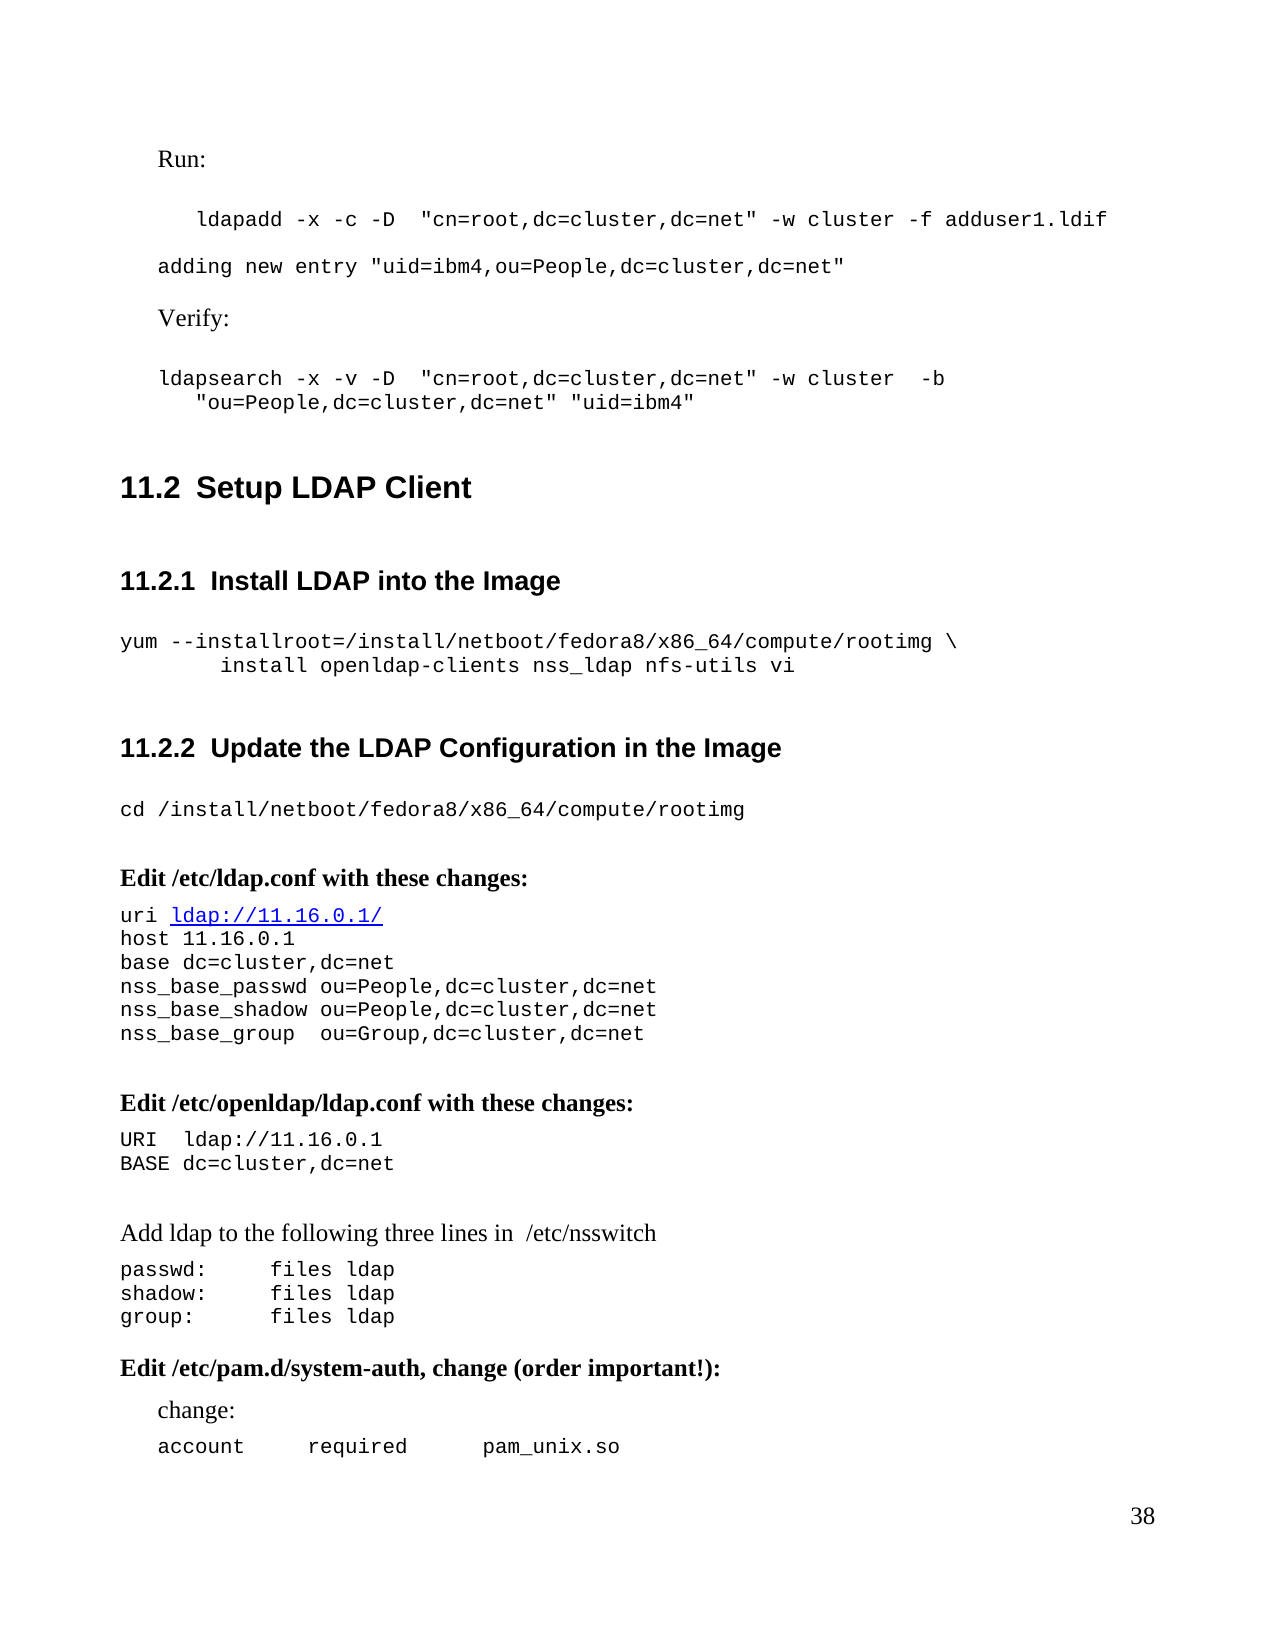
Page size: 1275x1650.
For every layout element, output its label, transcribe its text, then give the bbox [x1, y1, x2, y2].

text Edit /etc/openldap/ldap.conf with these changes: [120, 1088, 1155, 1117]
text shadow: files ldap [120, 1282, 1155, 1306]
text host 11.16.0.1 [120, 928, 1155, 952]
text base dc=cluster,dc=net [120, 952, 1155, 976]
text group: files ldap [120, 1306, 1155, 1330]
text ldapadd -x -c -D "cn=root,dc=cluster,dc=net" -w cluster -f adduser1.ldif [157, 185, 1155, 232]
subtitle Setup LDAP Client [120, 469, 1155, 505]
text URI ldap://11.16.0.1 [120, 1129, 1155, 1153]
subtitle Install LDAP into the Image [120, 565, 1155, 596]
text yum --installroot=/install/netboot/fedora8/x86_64/compute/rootimg \ [120, 631, 1155, 655]
text nss_base_shadow ou=People,dc=cluster,dc=net [120, 999, 1155, 1023]
text Edit /etc/ldap.conf with these changes: [120, 863, 1155, 892]
text Add ldap to the following three lines in /etc/nsswitch [120, 1218, 1155, 1246]
text Verify: [157, 303, 1155, 332]
text nss_base_group ou=Group,dc=cluster,dc=net [120, 1023, 1155, 1047]
text install openldap-clients nss_ldap nfs-utils vi [120, 655, 1155, 678]
text Run: [157, 144, 1155, 172]
text nss_base_passwd ou=People,dc=cluster,dc=net [120, 976, 1155, 999]
text cd /install/netboot/fedora8/x86_64/compute/rootimg [120, 798, 1155, 822]
text ldapsearch -x -v -D "cn=root,dc=cluster,dc=net" -w cluster -b "ou=People,dc=cluster,dc=net" "uid=ibm4" [157, 368, 1155, 415]
text account required pam_unix.so [157, 1436, 1155, 1459]
text BASE dc=cluster,dc=net [120, 1153, 1155, 1176]
text uri ldap://11.16.0.1/ [120, 905, 1155, 928]
text passwd: files ldap [120, 1259, 1155, 1282]
subtitle Update the LDAP Configuration in the Image [120, 732, 1155, 763]
text adding new entry "uid=ibm4,ou=People,dc=cluster,dc=net" [157, 256, 1155, 279]
text Edit /etc/pam.d/system-auth, change (order important!): [120, 1353, 1155, 1382]
text change: [157, 1395, 1155, 1423]
